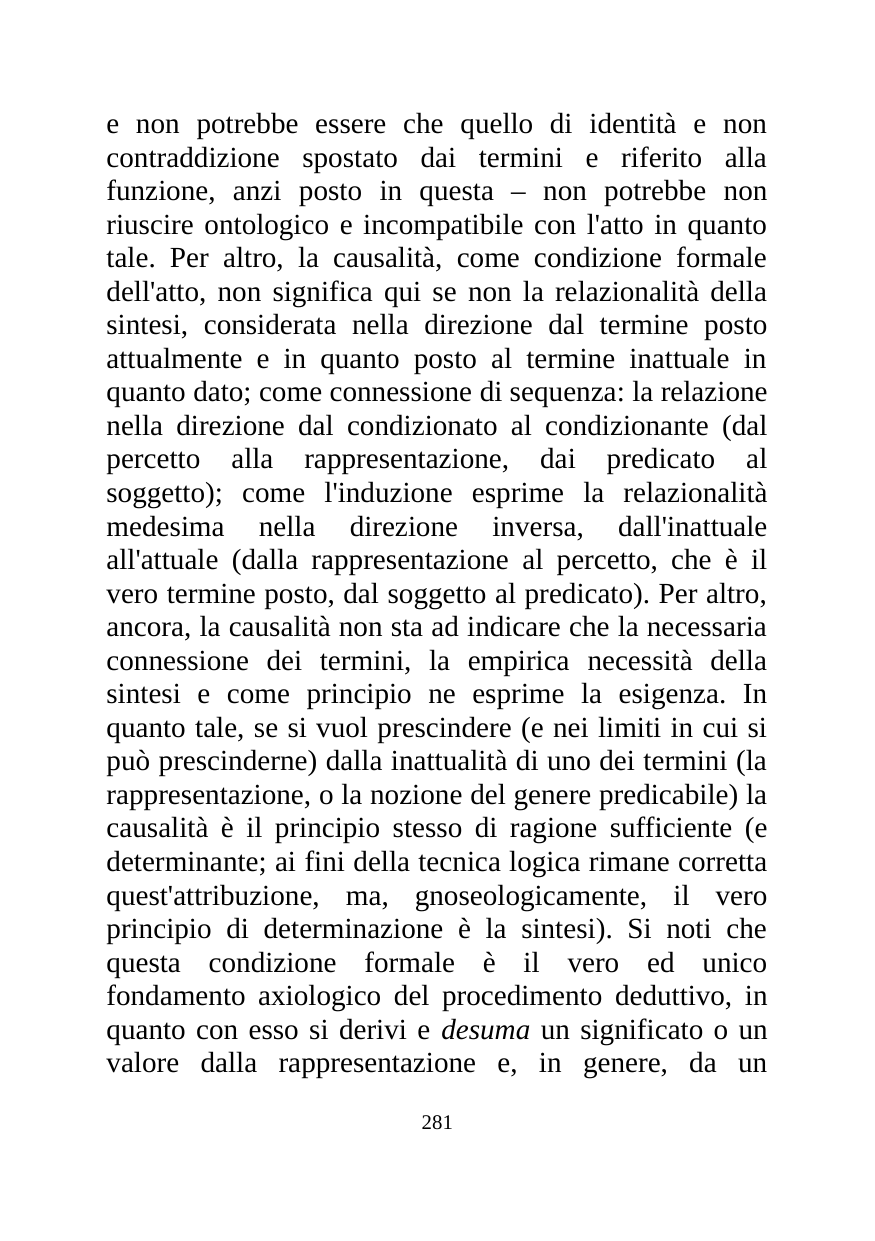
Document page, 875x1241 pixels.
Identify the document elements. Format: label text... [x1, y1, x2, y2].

text e non potrebbe essere che quello di identità e non contraddizione spostato dai termini e riferito alla funzione, anzi posto in questa – non potrebbe non riuscire ontologico e incompatibile con l'atto in quanto tale. Per altro, la causalità, come condizione formale dell'atto, non significa qui se non la relazionalità della sintesi, considerata nella direzione dal termine posto attualmente e in quanto posto al termine inattuale in quanto dato; come connessione di sequenza: la relazione nella direzione dal condizionato al condizionante (dal percetto alla rappresentazione, dai predicato al soggetto); come l'induzione esprime la relazionalità medesima nella direzione inversa, dall'inattuale all'attuale (dalla rappresentazione al percetto, che è il vero termine posto, dal soggetto al predicato). Per altro, ancora, la causalità non sta ad indicare che la necessaria connessione dei termini, la empirica necessità della sintesi e come principio ne esprime la esigenza. In quanto tale, se si vuol prescindere (e nei limiti in cui si può prescinderne) dalla inattualità di uno dei termini (la rappresentazione, o la nozione del genere predicabile) la causalità è il principio stesso di ragione sufficiente (e determinante; ai fini della tecnica logica rimane corretta quest'attribuzione, ma, gnoseologicamente, il vero principio di determinazione è la sintesi). Si noti che questa condizione formale è il vero ed unico fondamento axiologico del procedimento deduttivo, in quanto con esso si derivi e desuma un significato o un valore dalla rappresentazione e, in genere, da un [106, 106, 768, 1079]
